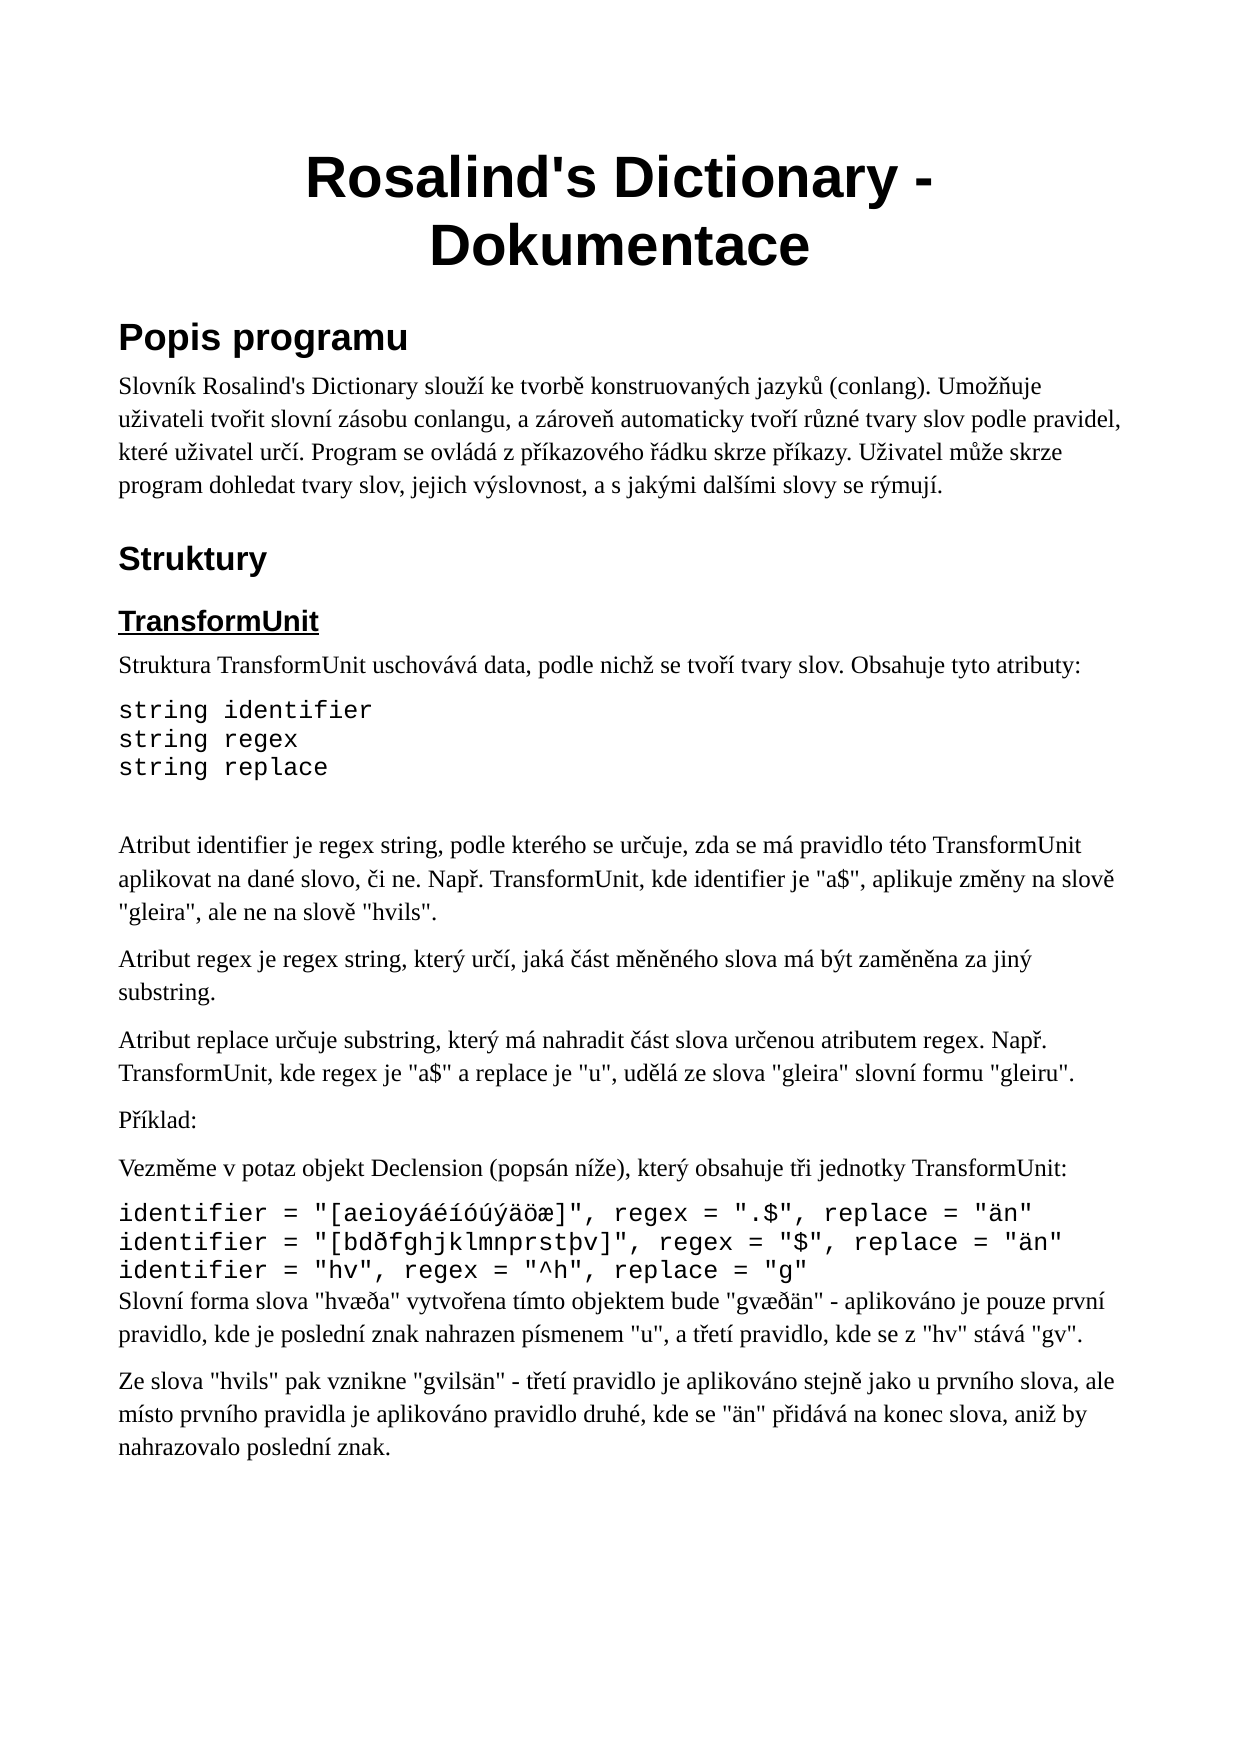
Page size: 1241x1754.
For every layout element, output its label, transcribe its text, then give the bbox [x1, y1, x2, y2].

text identifier = "hv", regex = "^h", replace = "g" [118, 1257, 1122, 1286]
text Atribut replace určuje substring, který má nahradit část slova určenou atributem regex. Např. TransformUnit, kde regex je "a$" a replace je "u", udělá ze slova "gleira" slovní formu "gleiru". [118, 1025, 1122, 1087]
text string identifier [118, 698, 1122, 726]
text identifier = "[aeioyáéíóúýäöæ]", regex = ".$", replace = "än" [118, 1201, 1122, 1229]
text Struktura TransformUnit uschovává data, podle nichž se tvoří tvary slov. Obsahuje tyto atributy: [118, 650, 1122, 679]
text identifier = "[bdðfghjklmnprstþv]", regex = "$", replace = "än" [118, 1229, 1122, 1257]
text Příklad: [118, 1106, 1122, 1134]
subtitle Popis programu [118, 315, 1122, 358]
subtitle TransformUnit [118, 604, 1122, 638]
text Atribut regex je regex string, který určí, jaká část měněného slova má být zaměněna za jiný substring. [118, 944, 1122, 1006]
text string regex [118, 726, 1122, 755]
subtitle Struktury [118, 538, 1122, 577]
text Slovník Rosalind's Dictionary slouží ke tvorbě konstruovaných jazyků (conlang). Umožňuje uživateli tvořit slovní zásobu conlangu, a zároveň automaticky tvoří různé tvary slov podle pravidel, které uživatel určí. Program se ovládá z příkazového řádku skrze příkazy. Uživatel může skrze program dohledat tvary slov, jejich výslovnost, a s jakými dalšími slovy se rýmují. [118, 371, 1122, 499]
title Rosalind's Dictionary - Dokumentace [118, 143, 1122, 277]
text Vezměme v potaz objekt Declension (popsán níže), který obsahuje tři jednotky TransformUnit: [118, 1153, 1122, 1182]
text Atribut identifier je regex string, podle kterého se určuje, zda se má pravidlo této TransformUnit aplikovat na dané slovo, či ne. Např. TransformUnit, kde identifier je "a$", aplikuje změny na slově "gleira", ale ne na slově "hvils". [118, 831, 1122, 925]
text string replace [118, 755, 1122, 783]
text Slovní forma slova "hvæða" vytvořena tímto objektem bude "gvæðän" - aplikováno je pouze první pravidlo, kde je poslední znak nahrazen písmenem "u", a třetí pravidlo, kde se z "hv" stává "gv". [118, 1286, 1122, 1347]
text Ze slova "hvils" pak vznikne "gvilsän" - třetí pravidlo je aplikováno stejně jako u prvního slova, ale místo prvního pravidla je aplikováno pravidlo druhé, kde se "än" přidává na konec slova, aniž by nahrazovalo poslední znak. [118, 1366, 1122, 1461]
